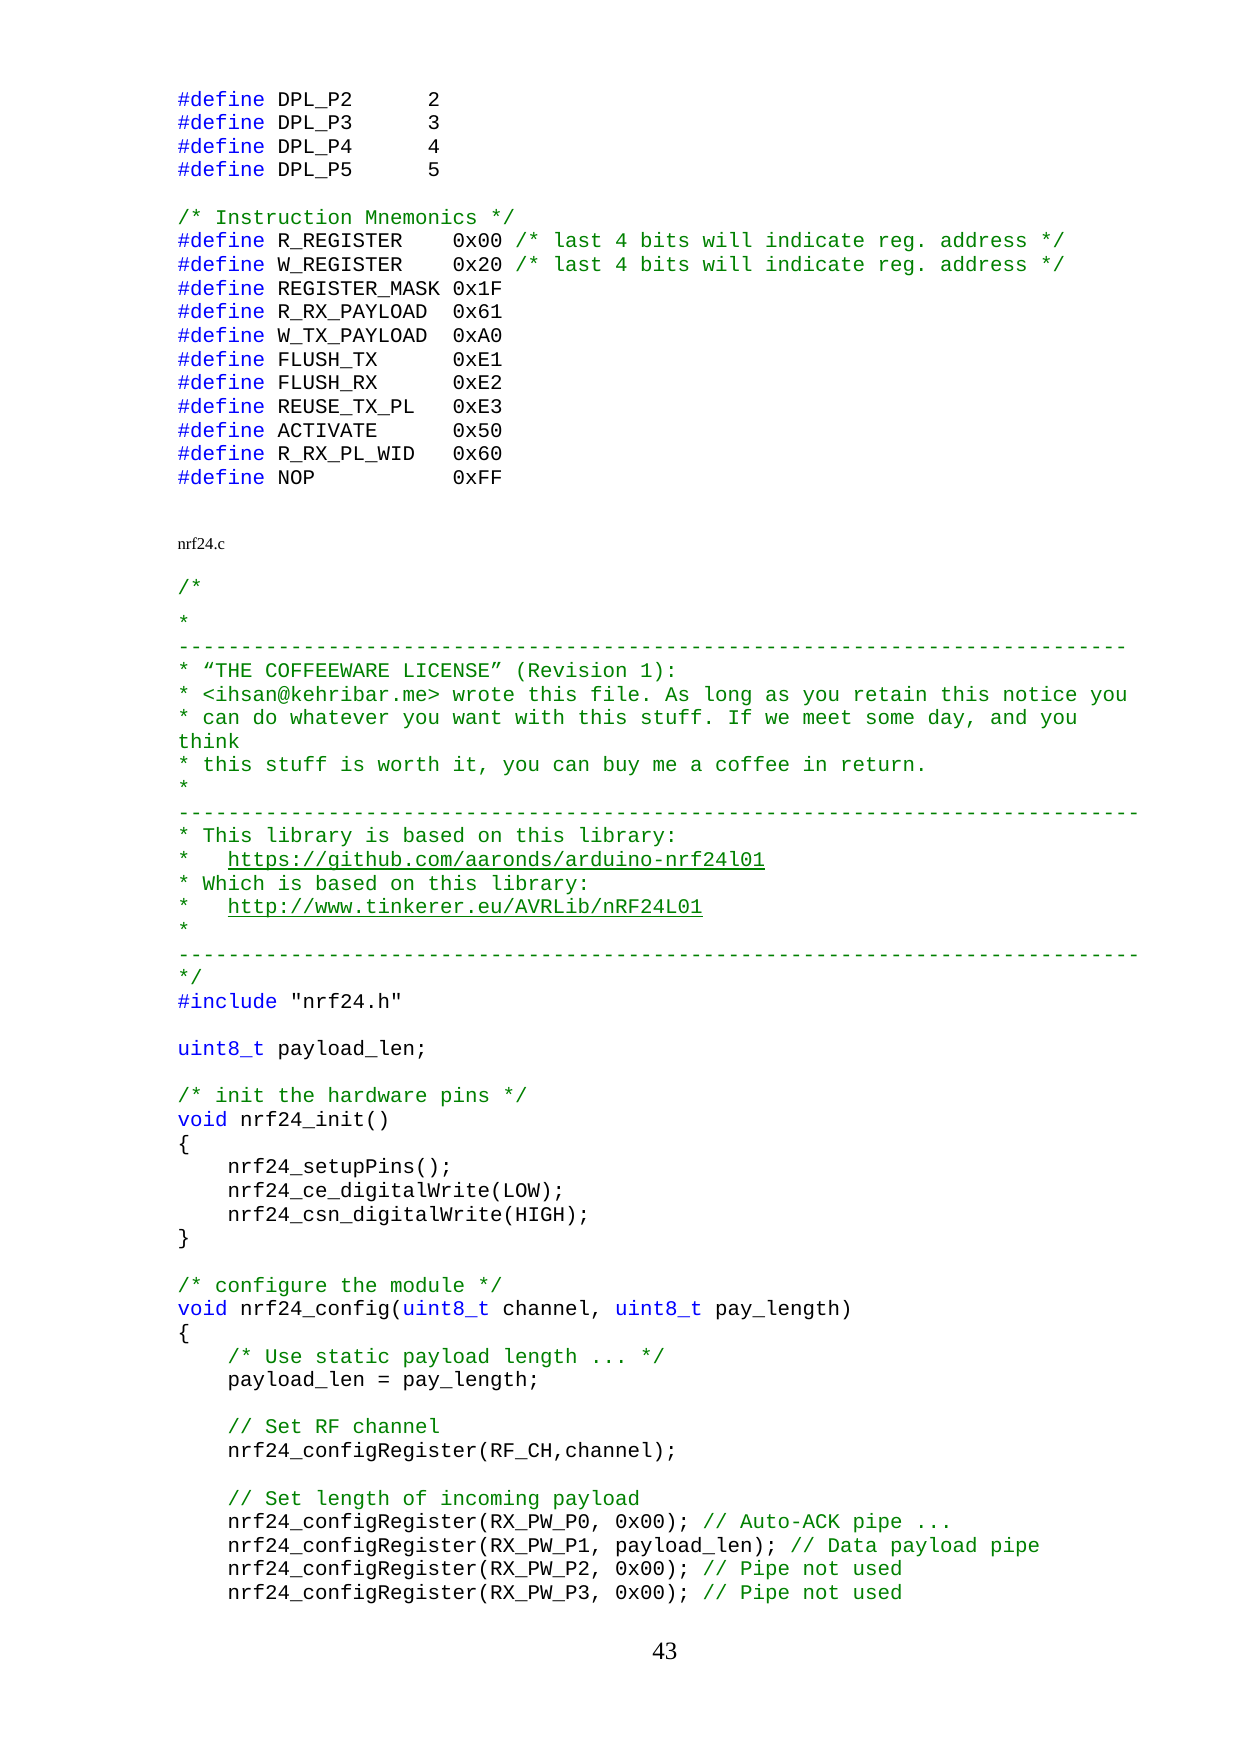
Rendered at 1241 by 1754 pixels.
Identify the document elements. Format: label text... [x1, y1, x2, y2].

text * http://www.tinkerer.eu/AVRLib/nRF24L01 [177, 896, 1152, 920]
text * this stuff is worth it, you can buy me a coffee in return. [177, 754, 1152, 778]
text #define DPL_P5 5 [177, 159, 1152, 183]
text nrf24_setupPins(); [177, 1156, 1152, 1180]
text * ----------------------------------------------------------------------------- [177, 920, 1152, 967]
text /* [177, 577, 1152, 601]
text #define R_REGISTER 0x00 /* last 4 bits will indicate reg. address */ [177, 230, 1152, 254]
text #include "nrf24.h" [177, 991, 1152, 1014]
text * “THE COFFEEWARE LICENSE” (Revision 1): [177, 660, 1152, 683]
text // Set RF channel [177, 1417, 1152, 1440]
text #define W_REGISTER 0x20 /* last 4 bits will indicate reg. address */ [177, 254, 1152, 278]
text /* configure the module */ [177, 1275, 1152, 1298]
text */ [177, 967, 1152, 991]
text #define FLUSH_RX 0xE2 [177, 372, 1152, 396]
text { [177, 1133, 1152, 1156]
text void nrf24_init() [177, 1109, 1152, 1133]
text /* Instruction Mnemonics */ [177, 207, 1152, 230]
text void nrf24_config(uint8_t channel, uint8_t pay_length) [177, 1298, 1152, 1322]
text // Set length of incoming payload [177, 1487, 1152, 1511]
text nrf24_configRegister(RX_PW_P0, 0x00); // Auto-ACK pipe ... [177, 1511, 1152, 1535]
text nrf24_configRegister(RX_PW_P2, 0x00); // Pipe not used [177, 1558, 1152, 1582]
text nrf24_configRegister(RX_PW_P3, 0x00); // Pipe not used [177, 1582, 1152, 1606]
text uint8_t payload_len; [177, 1038, 1152, 1062]
text #define ACTIVATE 0x50 [177, 419, 1152, 443]
text #define R_RX_PL_WID 0x60 [177, 443, 1152, 467]
text nrf24_configRegister(RF_CH,channel); [177, 1440, 1152, 1464]
text #define FLUSH_TX 0xE1 [177, 349, 1152, 372]
text #define R_RX_PAYLOAD 0x61 [177, 301, 1152, 325]
text #define REUSE_TX_PL 0xE3 [177, 396, 1152, 419]
text * ---------------------------------------------------------------------------- [177, 613, 1152, 660]
text nrf24_csn_digitalWrite(HIGH); [177, 1204, 1152, 1227]
text payload_len = pay_length; [177, 1369, 1152, 1393]
text #define DPL_P4 4 [177, 136, 1152, 159]
text nrf24_configRegister(RX_PW_P1, payload_len); // Data payload pipe [177, 1535, 1152, 1558]
text * Which is based on this library: [177, 873, 1152, 896]
text #define NOP 0xFF [177, 467, 1152, 491]
text * This library is based on this library: [177, 825, 1152, 849]
text #define DPL_P2 2 [177, 88, 1152, 112]
text nrf24_ce_digitalWrite(LOW); [177, 1180, 1152, 1204]
text nrf24.c [177, 534, 1152, 553]
text /* init the hardware pins */ [177, 1086, 1152, 1109]
text * ----------------------------------------------------------------------------- [177, 778, 1152, 825]
text /* Use static payload length ... */ [177, 1346, 1152, 1369]
text * https://github.com/aaronds/arduino-nrf24l01 [177, 849, 1152, 873]
text { [177, 1322, 1152, 1346]
text * <ihsan@kehribar.me> wrote this file. As long as you retain this notice you [177, 683, 1152, 707]
text #define W_TX_PAYLOAD 0xA0 [177, 325, 1152, 349]
text } [177, 1227, 1152, 1251]
text #define REGISTER_MASK 0x1F [177, 278, 1152, 301]
text #define DPL_P3 3 [177, 112, 1152, 136]
text * can do whatever you want with this stuff. If we meet some day, and you think [177, 707, 1152, 754]
